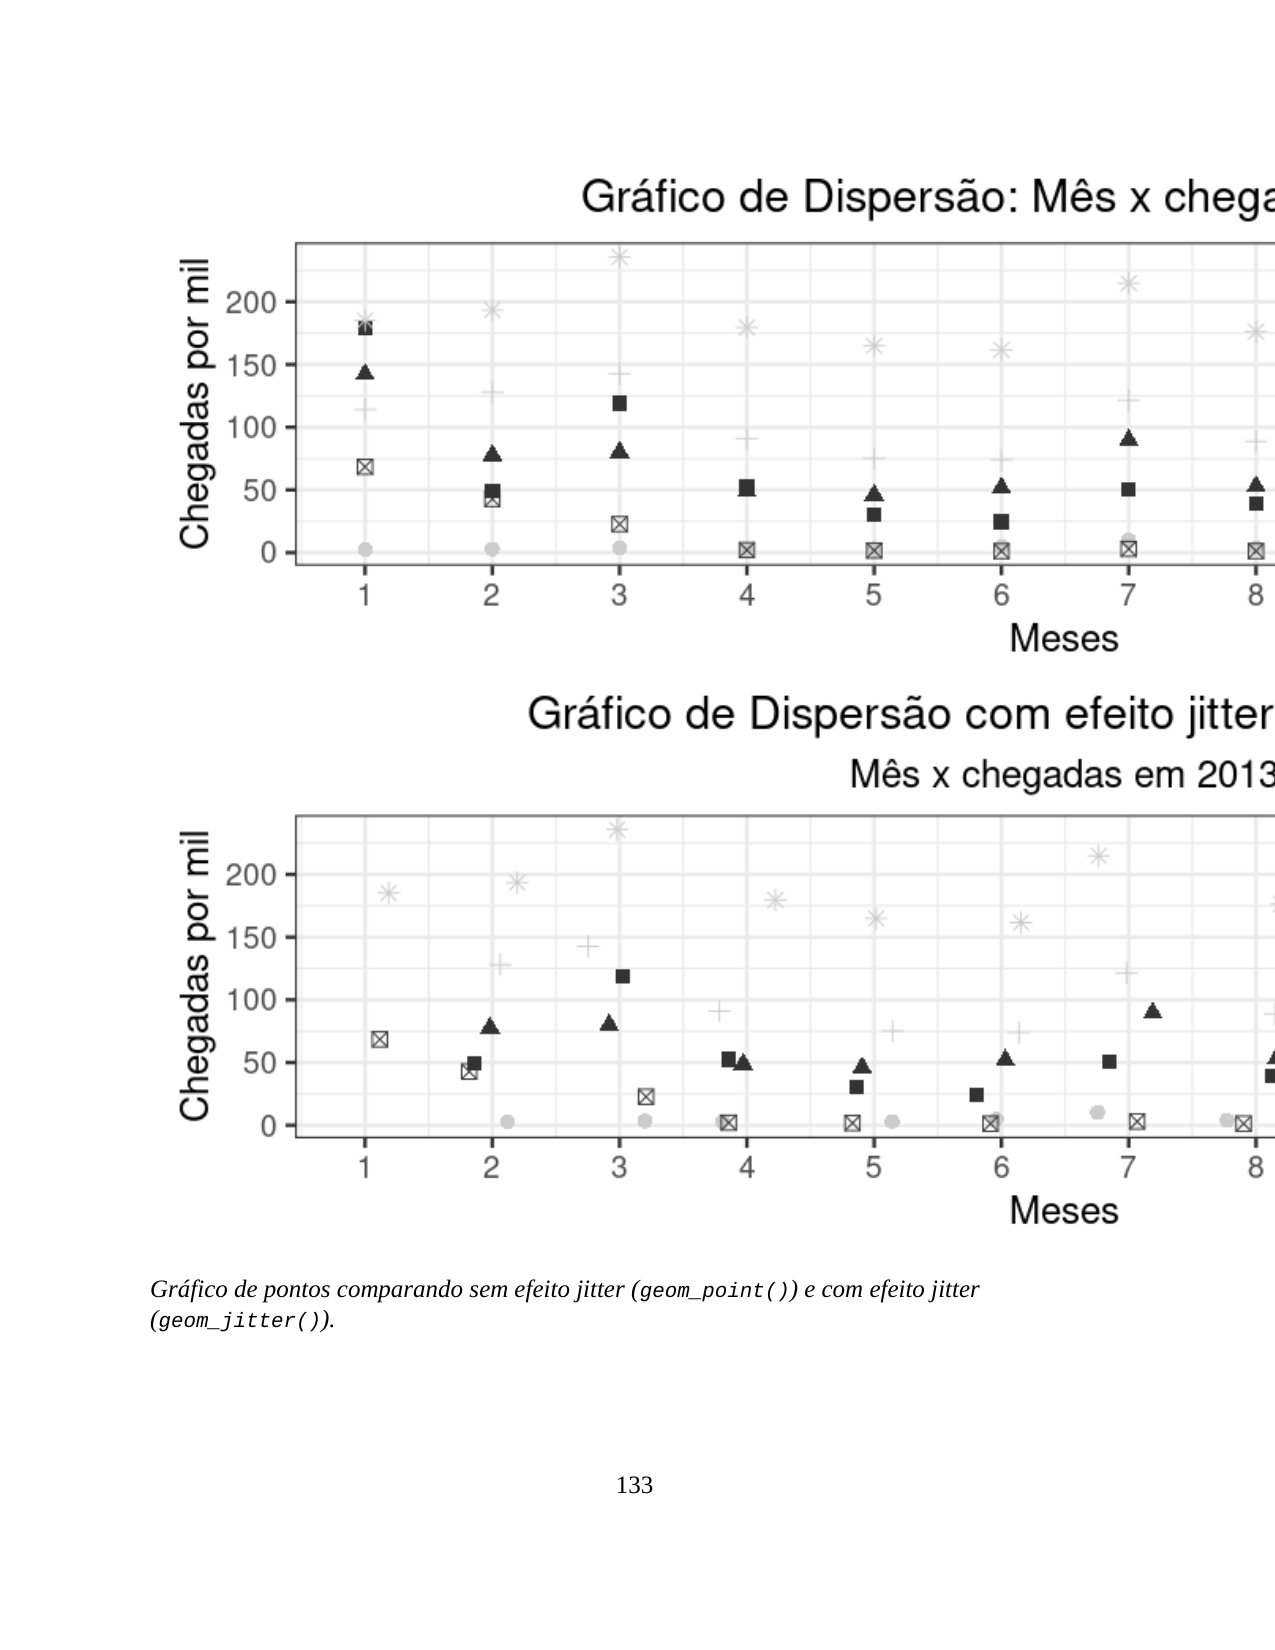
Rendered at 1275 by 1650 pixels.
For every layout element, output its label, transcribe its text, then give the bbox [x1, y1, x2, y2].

picture [150, 150, 1275, 1262]
text Gráfico de pontos comparando sem efeito jitter (geom_point()) e com efeito jitter (geom_jitter()). [150, 1274, 1125, 1333]
